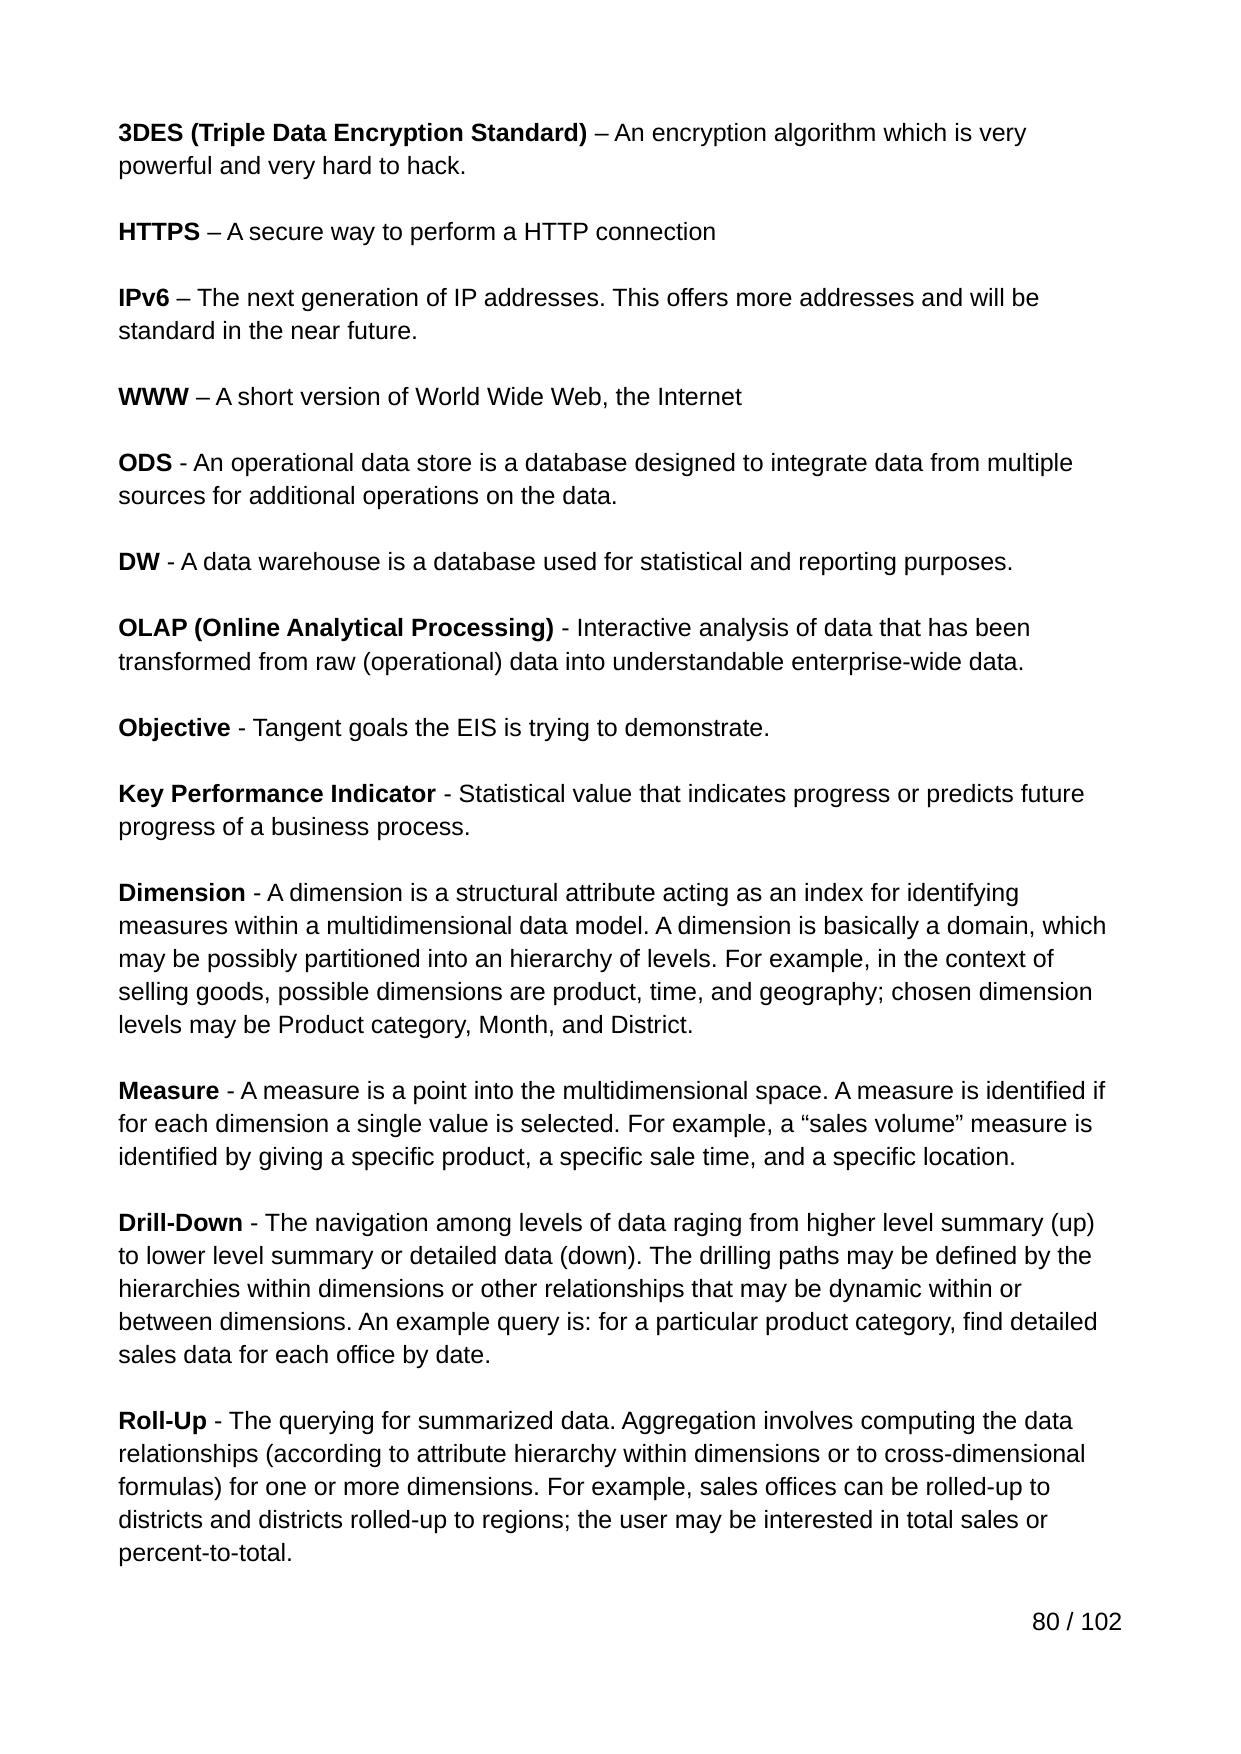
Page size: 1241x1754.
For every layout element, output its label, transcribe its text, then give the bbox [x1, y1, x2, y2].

text IPv6 – The next generation of IP addresses. This offers more addresses and will be standard in the near future. [118, 283, 1122, 345]
text Key Performance Indicator - Statistical value that indicates progress or predicts future progress of a business process. [118, 778, 1122, 840]
text DW - A data warehouse is a database used for statistical and reporting purposes. [118, 547, 1122, 576]
text WWW – A short version of World Wide Web, the Internet [118, 382, 1122, 411]
text OLAP (Online Analytical Processing) - Interactive analysis of data that has been transformed from raw (operational) data into understandable enterprise-wide data. [118, 613, 1122, 675]
text Dimension - A dimension is a structural attribute acting as an index for identifying measures within a multidimensional data model. A dimension is basically a domain, which may be possibly partitioned into an hierarchy of levels. For example, in the context of selling goods, possible dimensions are product, time, and geography; chosen dimension levels may be Product category, Month, and District. [118, 878, 1122, 1038]
text ODS - An operational data store is a database designed to integrate data from multiple sources for additional operations on the data. [118, 448, 1122, 510]
text Measure - A measure is a point into the multidimensional space. A measure is identified if for each dimension a single value is selected. For example, a “sales volume” measure is identified by giving a specific product, a specific sale time, and a specific location. [118, 1076, 1122, 1171]
text Objective - Tangent goals the EIS is trying to demonstrate. [118, 712, 1122, 741]
text 3DES (Triple Data Encryption Standard) – An encryption algorithm which is very powerful and very hard to hack. [118, 118, 1122, 180]
text Drill-Down - The navigation among levels of data raging from higher level summary (up) to lower level summary or detailed data (down). The drilling paths may be defined by the hierarchies within dimensions or other relationships that may be dynamic within or between dimensions. An example query is: for a particular product category, find detailed sales data for each office by date. [118, 1208, 1122, 1369]
text Roll-Up - The querying for summarized data. Aggregation involves computing the data relationships (according to attribute hierarchy within dimensions or to cross-dimensional formulas) for one or more dimensions. For example, sales offices can be rolled-up to districts and districts rolled-up to regions; the user may be interested in total sales or percent-to-total. [118, 1406, 1122, 1567]
text HTTPS – A secure way to perform a HTTP connection [118, 217, 1122, 246]
